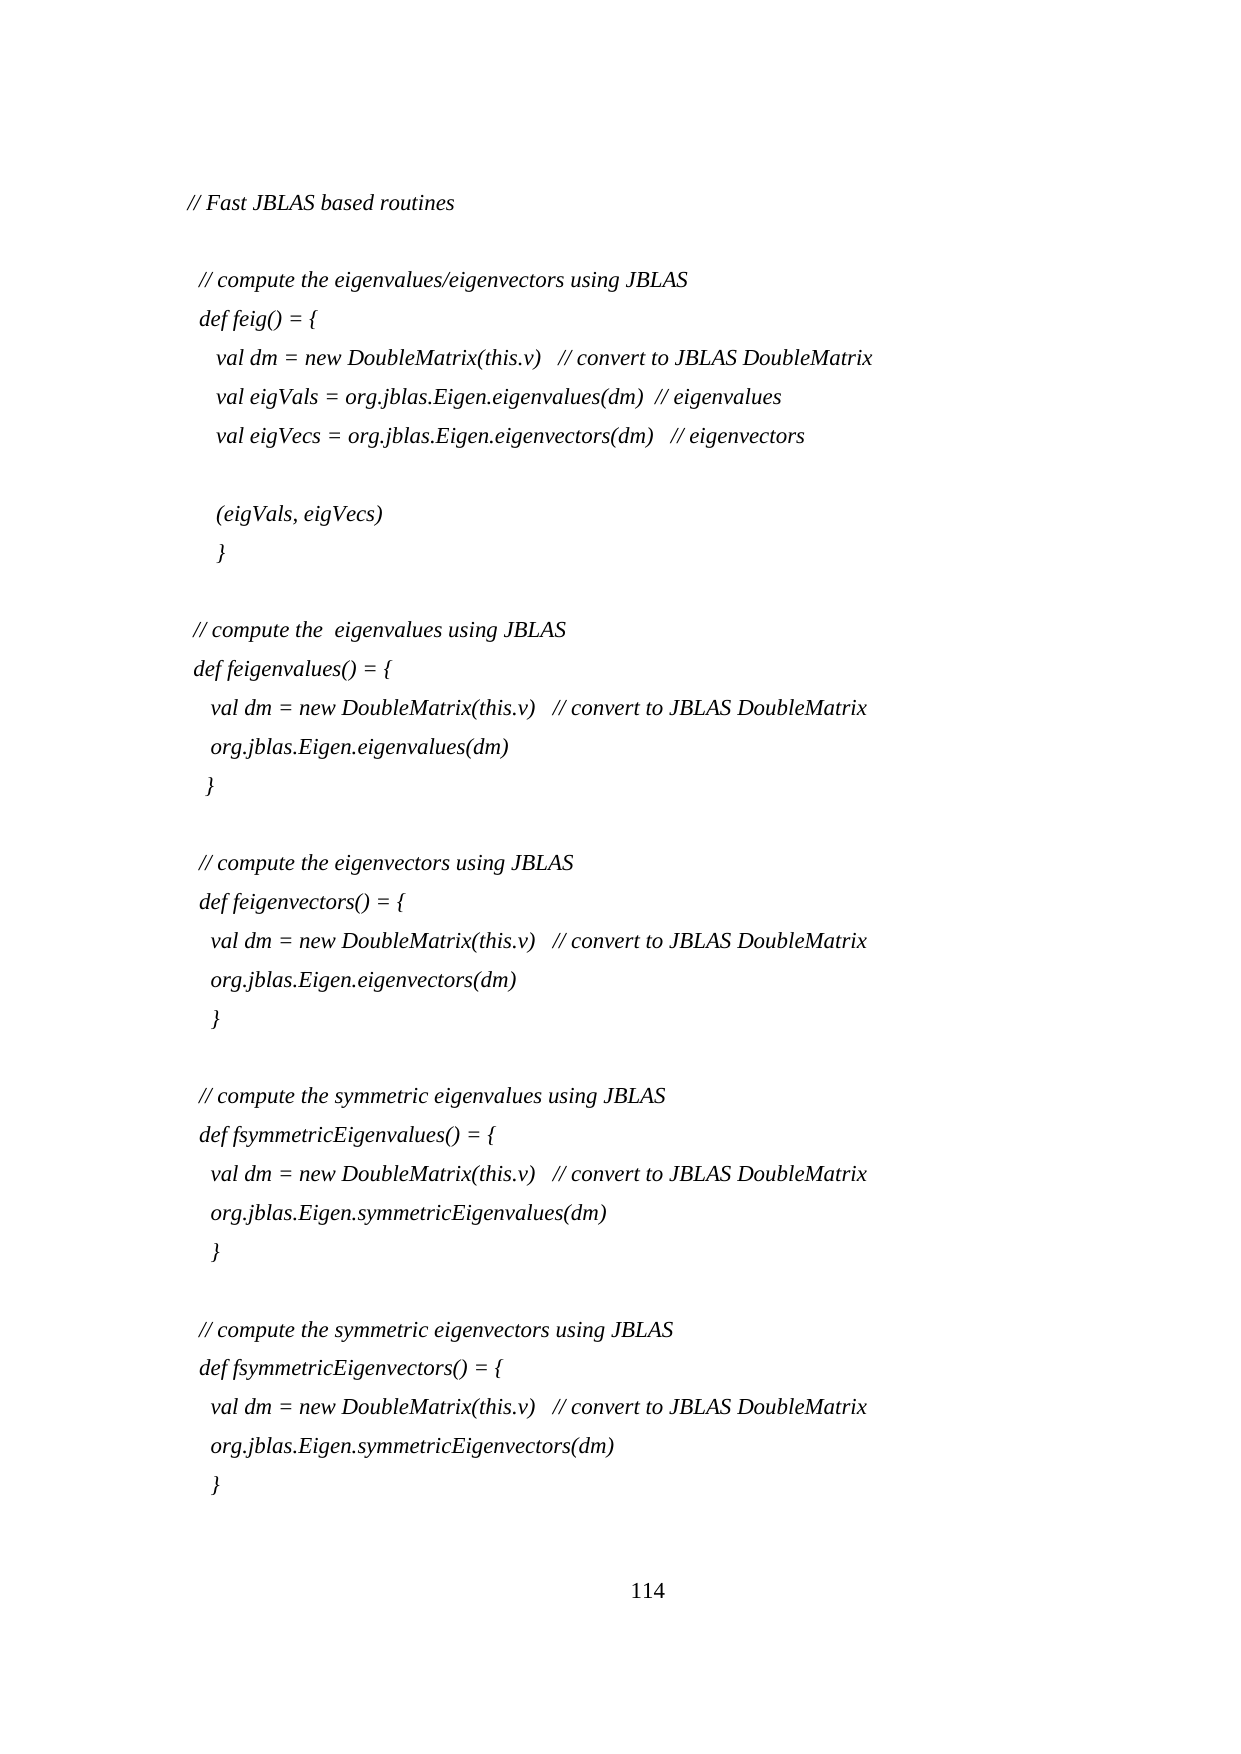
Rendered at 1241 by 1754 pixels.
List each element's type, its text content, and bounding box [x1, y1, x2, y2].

text } [187, 1005, 1108, 1031]
text def feig() = { [187, 305, 1108, 332]
text val dm = new DoubleMatrix(this.v) // convert to JBLAS DoubleMatrix [187, 694, 1108, 720]
text val dm = new DoubleMatrix(this.v) // convert to JBLAS DoubleMatrix [187, 344, 1108, 371]
text def feigenvectors() = { [187, 888, 1108, 914]
text def feigenvalues() = { [187, 655, 1108, 681]
text org.jblas.Eigen.eigenvectors(dm) [187, 966, 1108, 992]
text val dm = new DoubleMatrix(this.v) // convert to JBLAS DoubleMatrix [187, 1160, 1108, 1187]
text // compute the eigenvectors using JBLAS [187, 849, 1108, 876]
text def fsymmetricEigenvectors() = { [187, 1354, 1108, 1381]
text // compute the symmetric eigenvectors using JBLAS [187, 1316, 1108, 1342]
text (eigVals, eigVecs) [187, 500, 1108, 526]
text org.jblas.Eigen.symmetricEigenvectors(dm) [187, 1432, 1108, 1458]
text } [187, 1471, 1108, 1497]
text val dm = new DoubleMatrix(this.v) // convert to JBLAS DoubleMatrix [187, 927, 1108, 953]
text org.jblas.Eigen.symmetricEigenvalues(dm) [187, 1199, 1108, 1225]
text val dm = new DoubleMatrix(this.v) // convert to JBLAS DoubleMatrix [187, 1393, 1108, 1420]
text // Fast JBLAS based routines [187, 189, 1108, 215]
text // compute the eigenvalues using JBLAS [187, 616, 1108, 643]
text val eigVals = org.jblas.Eigen.eigenvalues(dm) // eigenvalues [187, 383, 1108, 409]
text val eigVecs = org.jblas.Eigen.eigenvectors(dm) // eigenvectors [187, 422, 1108, 448]
text // compute the symmetric eigenvalues using JBLAS [187, 1082, 1108, 1109]
text } [187, 538, 1108, 565]
text } [187, 1238, 1108, 1264]
text org.jblas.Eigen.eigenvalues(dm) [187, 733, 1108, 759]
text // compute the eigenvalues/eigenvectors using JBLAS [187, 267, 1108, 293]
text } [187, 772, 1108, 798]
text def fsymmetricEigenvalues() = { [187, 1121, 1108, 1148]
